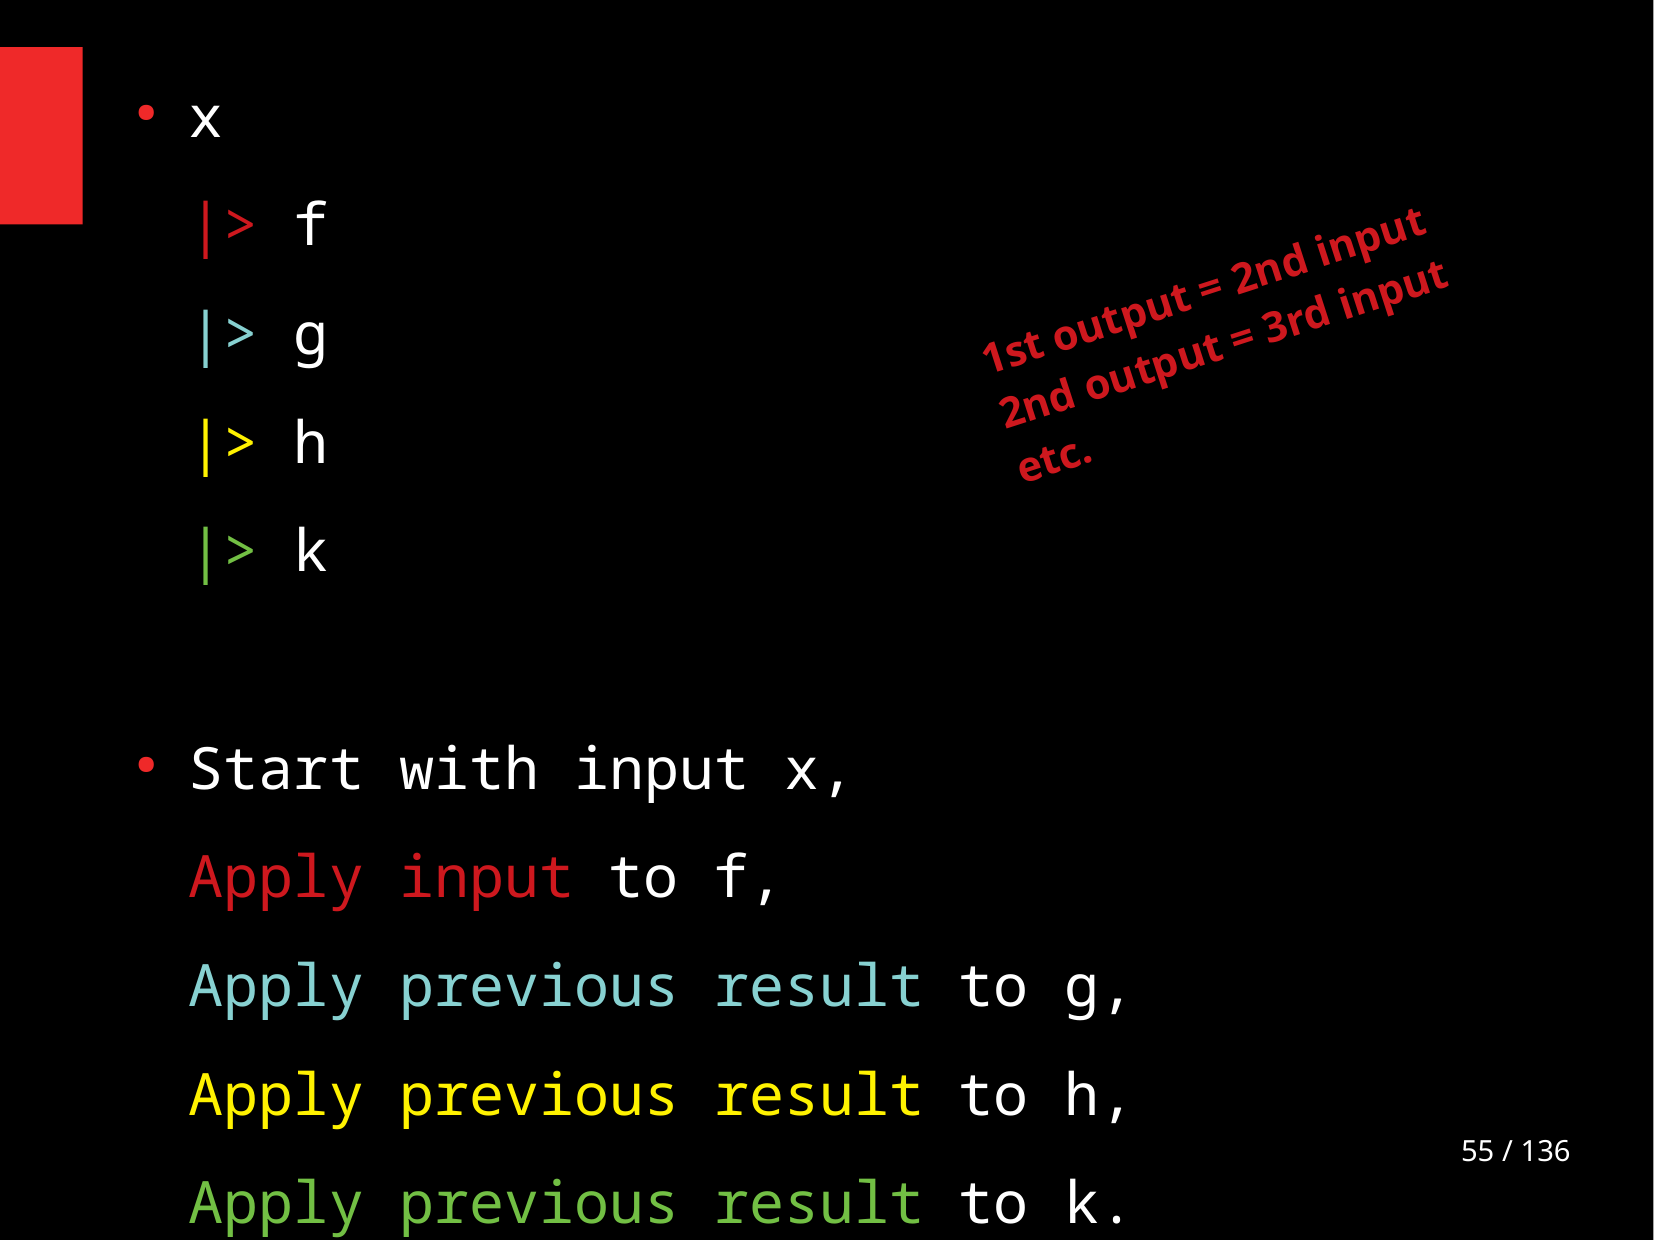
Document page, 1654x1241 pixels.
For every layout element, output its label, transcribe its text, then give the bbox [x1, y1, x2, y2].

text_box 1st output = 2nd input 2nd output = 3rd input etc. [957, 171, 1515, 537]
list x |> f |> g |> h |> k Start with input x, Apply input to f, Apply previous result to g, Apply previous result to h, Apply previous result to k. [118, 75, 1536, 1074]
